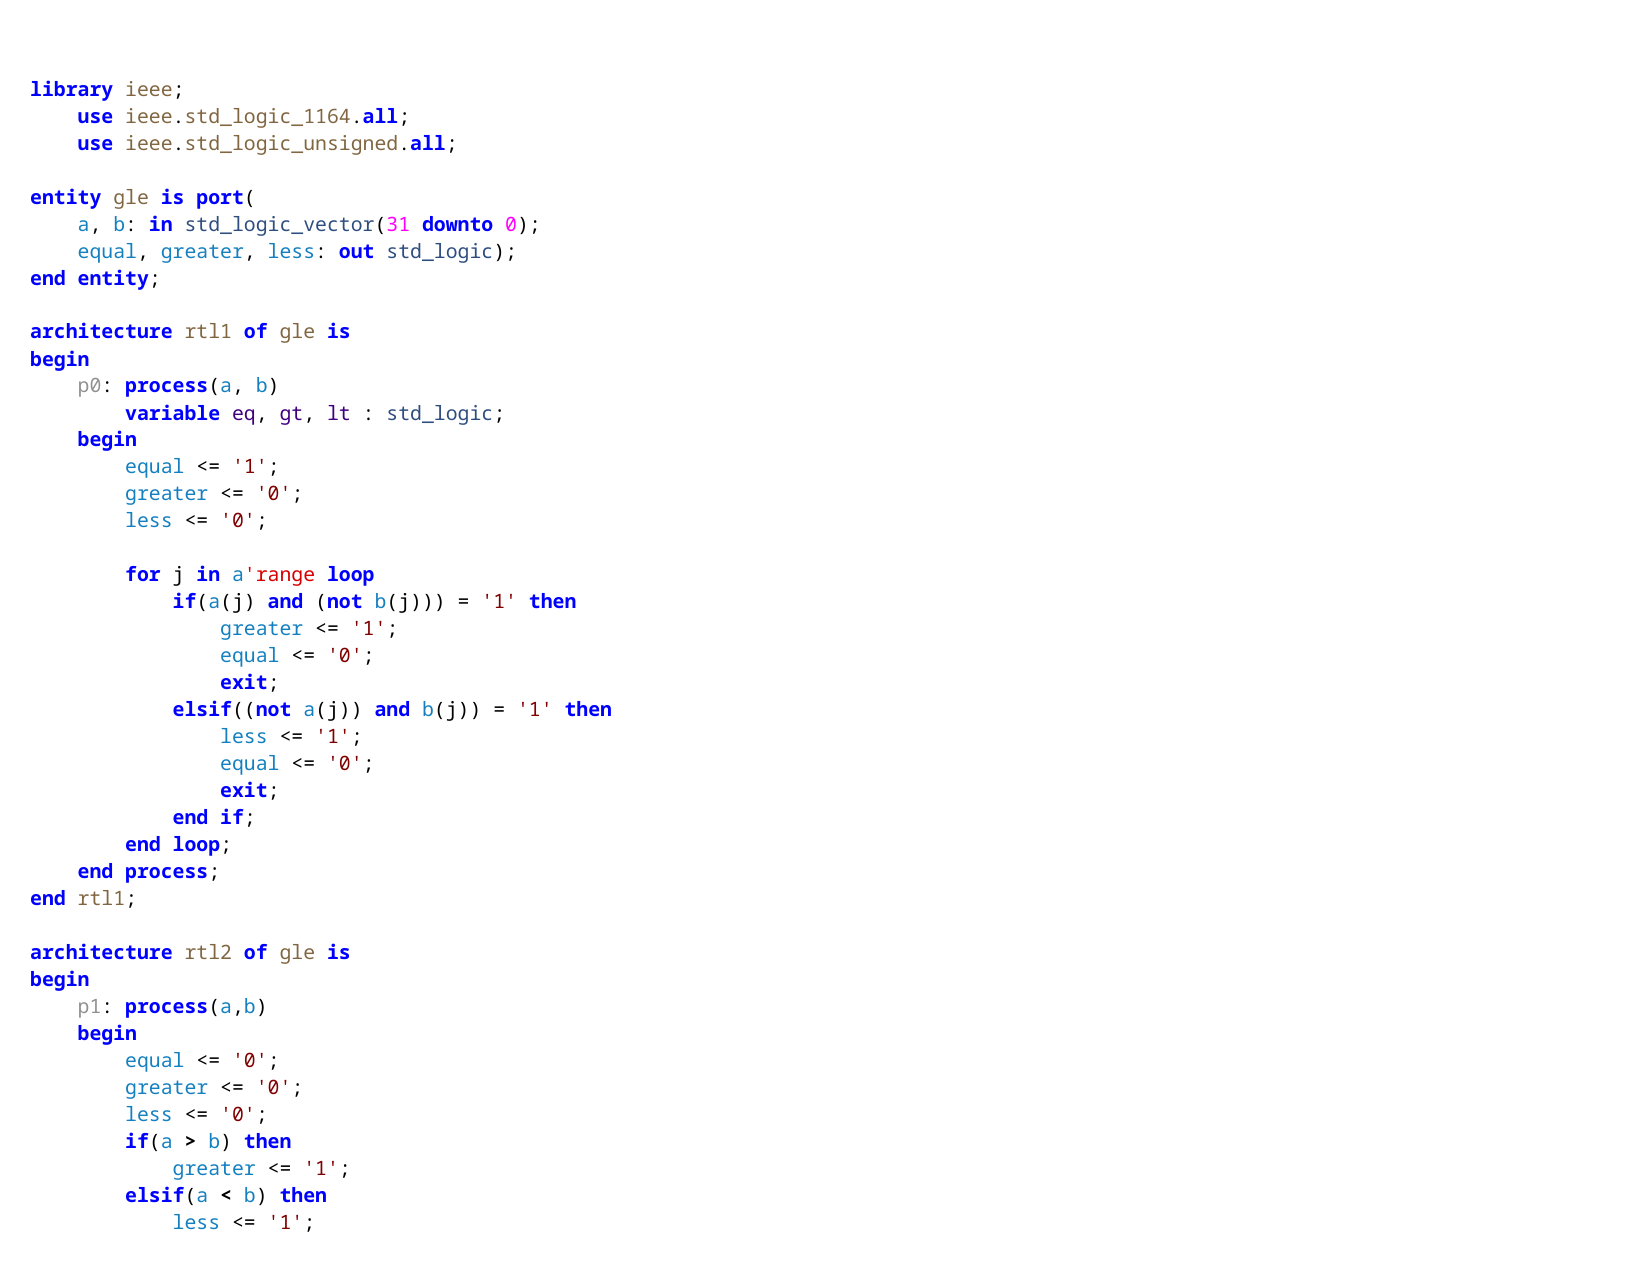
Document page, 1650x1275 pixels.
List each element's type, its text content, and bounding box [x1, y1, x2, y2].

text end loop; [30, 830, 1620, 857]
text greater <= '1'; [30, 614, 1620, 642]
text less <= '0'; [30, 1100, 1620, 1127]
text equal <= '0'; [30, 642, 1620, 668]
text a, b: in std_logic_vector(31 downto 0); [30, 210, 1620, 237]
text if(a(j) and (not b(j))) = '1' then [30, 588, 1620, 614]
text end entity; [30, 264, 1620, 291]
text entity gle is port( [30, 183, 1620, 210]
text architecture rtl1 of gle is [30, 318, 1620, 345]
text use ieee.std_logic_1164.all; [30, 102, 1620, 129]
text equal <= '0'; [30, 749, 1620, 776]
text architecture rtl2 of gle is [30, 938, 1620, 965]
text p0: process(a, b) [30, 372, 1620, 399]
text exit; [30, 776, 1620, 803]
text begin [30, 426, 1620, 453]
text greater <= '1'; [30, 1154, 1620, 1181]
text begin [30, 1019, 1620, 1046]
text equal, greater, less: out std_logic); [30, 237, 1620, 264]
text end if; [30, 803, 1620, 830]
text elsif(a < b) then [30, 1181, 1620, 1208]
text less <= '0'; [30, 507, 1620, 534]
text for j in a'range loop [30, 561, 1620, 588]
text elsif((not a(j)) and b(j)) = '1' then [30, 696, 1620, 722]
text begin [30, 965, 1620, 992]
text greater <= '0'; [30, 480, 1620, 507]
text greater <= '0'; [30, 1073, 1620, 1100]
text end process; [30, 857, 1620, 884]
text begin [30, 345, 1620, 372]
text equal <= '1'; [30, 453, 1620, 480]
text end rtl1; [30, 884, 1620, 911]
text library ieee; [30, 75, 1620, 102]
text use ieee.std_logic_unsigned.all; [30, 129, 1620, 156]
text exit; [30, 668, 1620, 696]
text p1: process(a,b) [30, 992, 1620, 1019]
text less <= '1'; [30, 1208, 1620, 1235]
text less <= '1'; [30, 722, 1620, 749]
text equal <= '0'; [30, 1046, 1620, 1073]
text if(a > b) then [30, 1127, 1620, 1154]
text variable eq, gt, lt : std_logic; [30, 399, 1620, 426]
